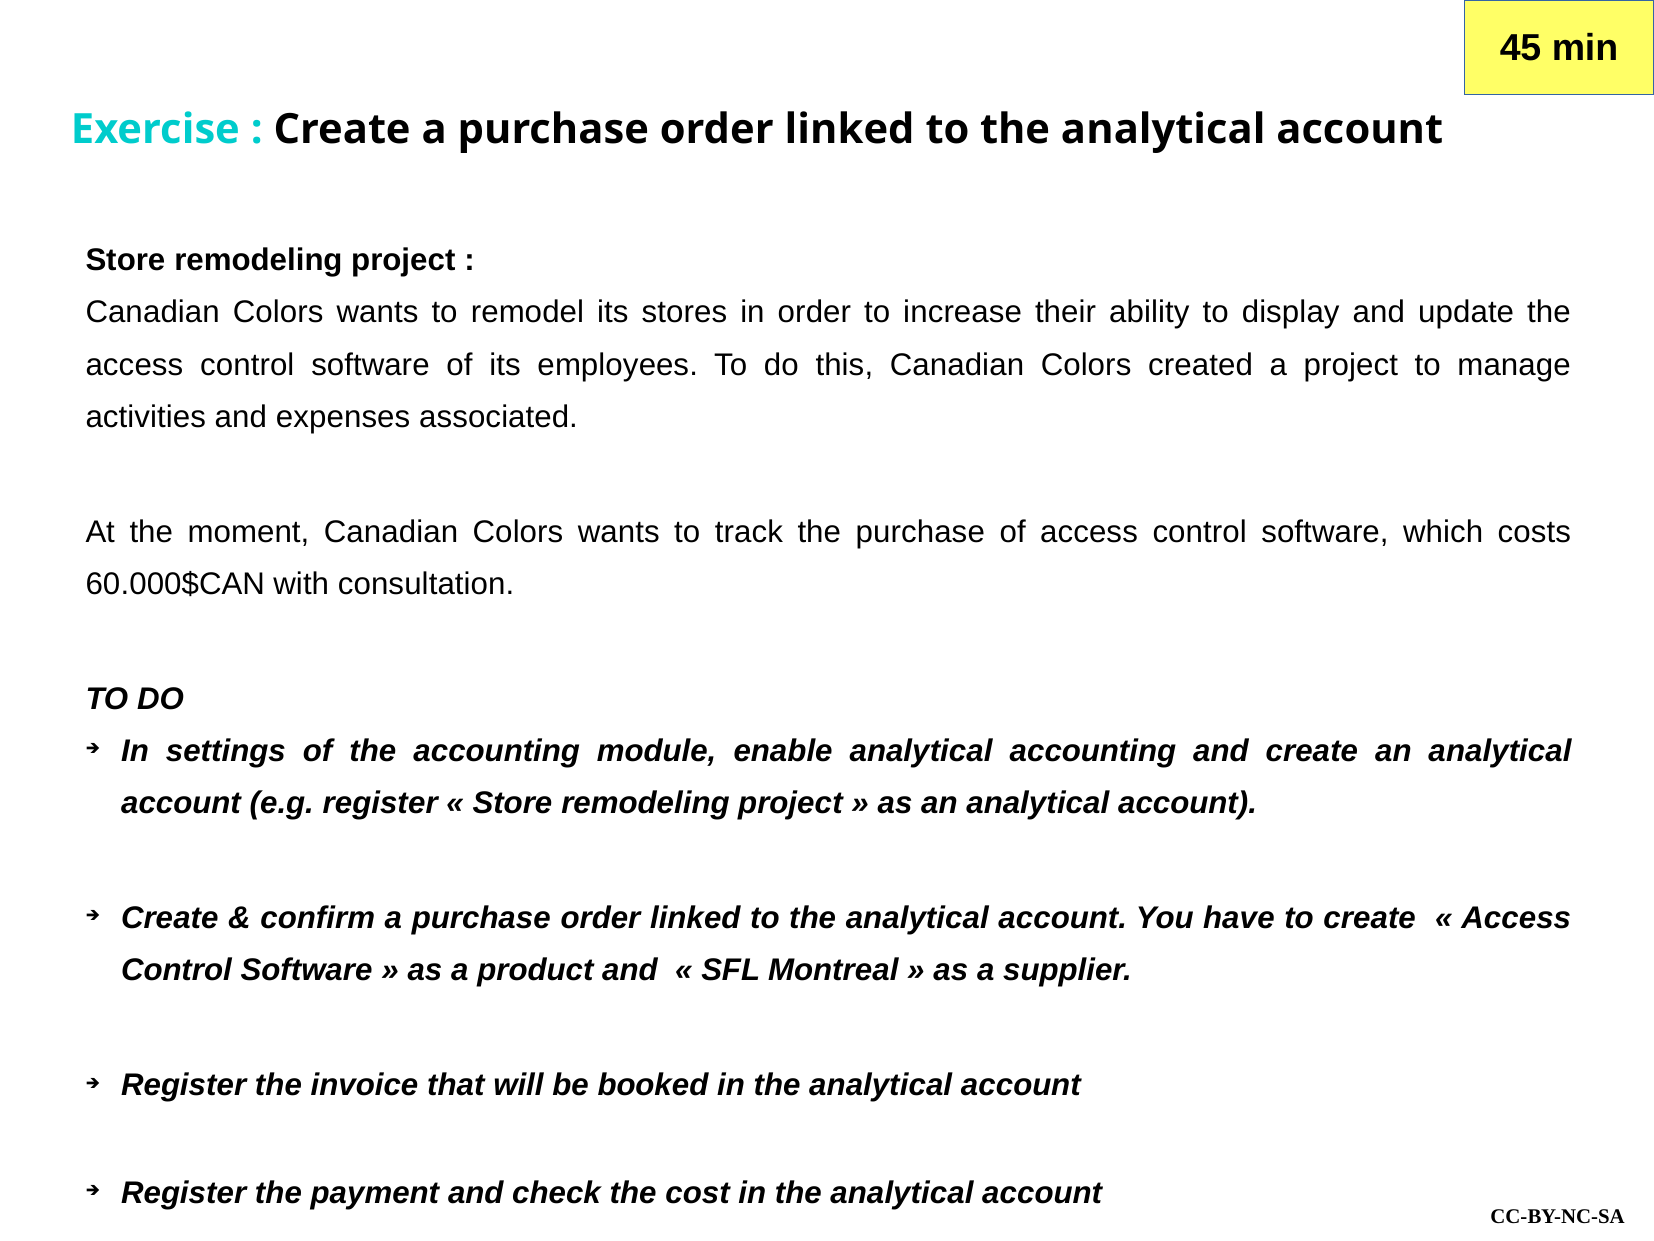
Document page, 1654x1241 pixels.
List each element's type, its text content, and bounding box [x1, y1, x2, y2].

text_box Store remodeling project : Canadian Colors wants to remodel its stores in order to increase their ability to display and update the access control software of its employees. To do this, Canadian Colors created a project to manage activities and expenses associated. At the moment, Canadian Colors wants to track the purchase of access control software, which costs 60.000$CAN with consultation. TO DO In settings of the accounting module, enable analytical accounting and create an analytical account (e.g. register « Store remodeling project » as an analytical account). Create & confirm a purchase order linked to the analytical account. You have to create « Access Control Software » as a product and « SFL Montreal » as a supplier. Register the invoice that will be booked in the analytical account Register the payment and check the cost in the analytical account [70, 217, 1589, 1241]
text_box 45 min [1464, 0, 1654, 95]
title Exercise : Create a purchase order linked to the analytical account [70, 23, 1560, 217]
